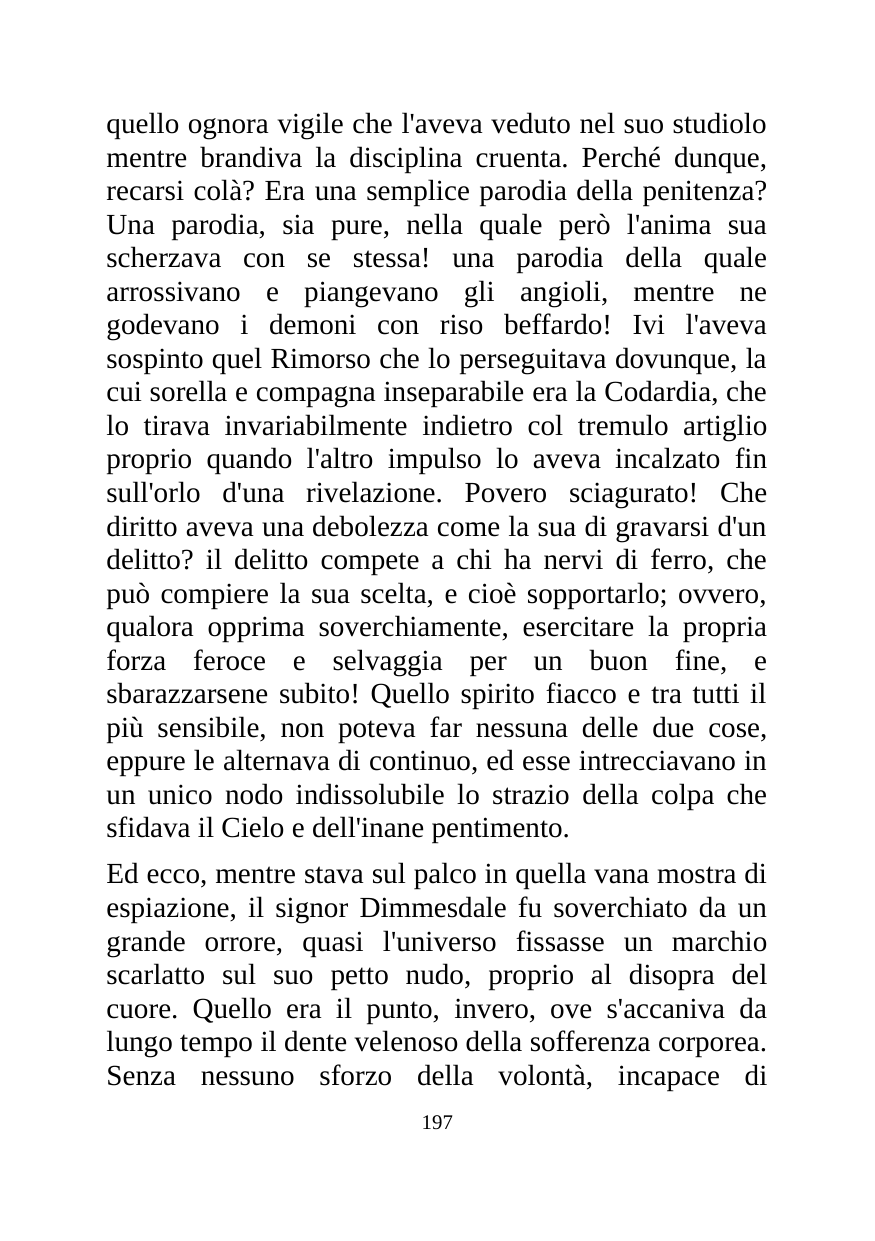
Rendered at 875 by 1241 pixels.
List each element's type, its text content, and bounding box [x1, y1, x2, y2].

text quello ognora vigile che l'aveva veduto nel suo studiolo mentre brandiva la disciplina cruenta. Perché dunque, recarsi colà? Era una semplice parodia della penitenza? Una parodia, sia pure, nella quale però l'anima sua scherzava con se stessa! una parodia della quale arrossivano e piangevano gli angioli, mentre ne godevano i demoni con riso beffardo! Ivi l'aveva sospinto quel Rimorso che lo perseguitava dovunque, la cui sorella e compagna inseparabile era la Codardia, che lo tirava invariabilmente indietro col tremulo artiglio proprio quando l'altro impulso lo aveva incalzato fin sull'orlo d'una rivelazione. Povero sciagurato! Che diritto aveva una debolezza come la sua di gravarsi d'un delitto? il delitto compete a chi ha nervi di ferro, che può compiere la sua scelta, e cioè sopportarlo; ovvero, qualora opprima soverchiamente, esercitare la propria forza feroce e selvaggia per un buon fine, e sbarazzarsene subito! Quello spirito fiacco e tra tutti il più sensibile, non poteva far nessuna delle due cose, eppure le alternava di continuo, ed esse intrecciavano in un unico nodo indissolubile lo strazio della colpa che sfidava il Cielo e dell'inane pentimento. [106, 106, 768, 844]
text Ed ecco, mentre stava sul palco in quella vana mostra di espiazione, il signor Dimmesdale fu soverchiato da un grande orrore, quasi l'universo fissasse un marchio scarlatto sul suo petto nudo, proprio al disopra del cuore. Quello era il punto, invero, ove s'accaniva da lungo tempo il dente velenoso della sofferenza corporea. Senza nessuno sforzo della volontà, incapace di [106, 857, 768, 1091]
